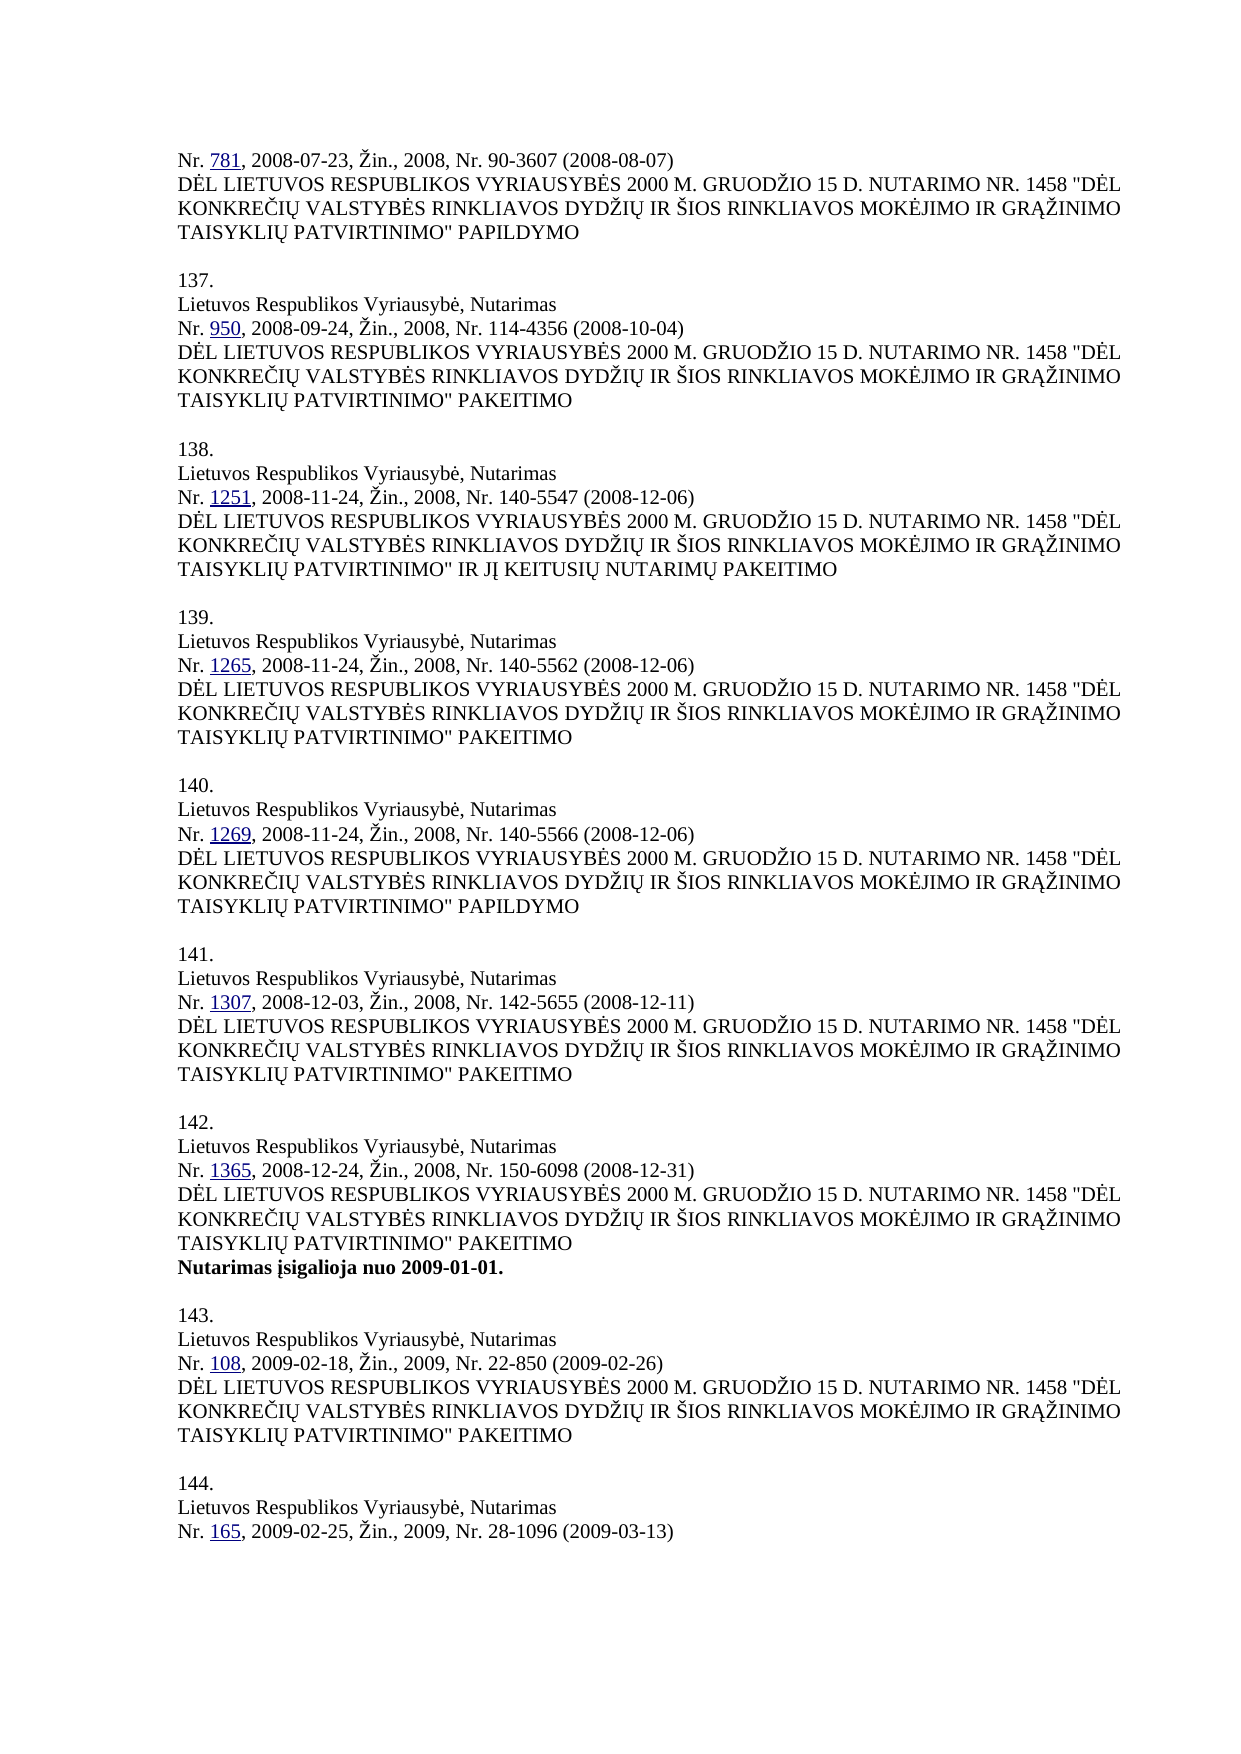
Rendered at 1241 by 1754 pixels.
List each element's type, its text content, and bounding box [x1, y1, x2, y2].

text 137. [177, 268, 1122, 292]
text Nr. 950, 2008-09-24, Žin., 2008, Nr. 114-4356 (2008-10-04) [177, 316, 1122, 340]
text Nr. 165, 2009-02-25, Žin., 2009, Nr. 28-1096 (2009-03-13) [177, 1519, 1122, 1543]
text Lietuvos Respublikos Vyriausybė, Nutarimas [177, 1495, 1122, 1519]
text Lietuvos Respublikos Vyriausybė, Nutarimas [177, 461, 1122, 484]
text 143. [177, 1303, 1122, 1327]
text DĖL LIETUVOS RESPUBLIKOS VYRIAUSYBĖS 2000 M. GRUODŽIO 15 D. NUTARIMO NR. 1458 "DĖL KONKREČIŲ VALSTYBĖS RINKLIAVOS DYDŽIŲ IR ŠIOS RINKLIAVOS MOKĖJIMO IR GRĄŽINIMO TAISYKLIŲ PATVIRTINIMO" PAKEITIMO [177, 1182, 1122, 1254]
text Nr. 1307, 2008-12-03, Žin., 2008, Nr. 142-5655 (2008-12-11) [177, 990, 1122, 1014]
text DĖL LIETUVOS RESPUBLIKOS VYRIAUSYBĖS 2000 M. GRUODŽIO 15 D. NUTARIMO NR. 1458 "DĖL KONKREČIŲ VALSTYBĖS RINKLIAVOS DYDŽIŲ IR ŠIOS RINKLIAVOS MOKĖJIMO IR GRĄŽINIMO TAISYKLIŲ PATVIRTINIMO" PAPILDYMO [177, 846, 1122, 918]
text 139. [177, 605, 1122, 629]
text DĖL LIETUVOS RESPUBLIKOS VYRIAUSYBĖS 2000 M. GRUODŽIO 15 D. NUTARIMO NR. 1458 "DĖL KONKREČIŲ VALSTYBĖS RINKLIAVOS DYDŽIŲ IR ŠIOS RINKLIAVOS MOKĖJIMO IR GRĄŽINIMO TAISYKLIŲ PATVIRTINIMO" PAKEITIMO [177, 340, 1122, 412]
text Lietuvos Respublikos Vyriausybė, Nutarimas [177, 292, 1122, 316]
text 138. [177, 436, 1122, 461]
text DĖL LIETUVOS RESPUBLIKOS VYRIAUSYBĖS 2000 M. GRUODŽIO 15 D. NUTARIMO NR. 1458 "DĖL KONKREČIŲ VALSTYBĖS RINKLIAVOS DYDŽIŲ IR ŠIOS RINKLIAVOS MOKĖJIMO IR GRĄŽINIMO TAISYKLIŲ PATVIRTINIMO" PAPILDYMO [177, 172, 1122, 244]
text Nr. 781, 2008-07-23, Žin., 2008, Nr. 90-3607 (2008-08-07) [177, 148, 1122, 172]
text Nutarimas įsigalioja nuo 2009-01-01. [177, 1254, 1122, 1279]
text Nr. 1365, 2008-12-24, Žin., 2008, Nr. 150-6098 (2008-12-31) [177, 1158, 1122, 1182]
text Lietuvos Respublikos Vyriausybė, Nutarimas [177, 966, 1122, 990]
text Lietuvos Respublikos Vyriausybė, Nutarimas [177, 1327, 1122, 1351]
text Nr. 108, 2009-02-18, Žin., 2009, Nr. 22-850 (2009-02-26) [177, 1351, 1122, 1375]
text 141. [177, 942, 1122, 966]
text Lietuvos Respublikos Vyriausybė, Nutarimas [177, 797, 1122, 821]
text 142. [177, 1110, 1122, 1134]
text DĖL LIETUVOS RESPUBLIKOS VYRIAUSYBĖS 2000 M. GRUODŽIO 15 D. NUTARIMO NR. 1458 "DĖL KONKREČIŲ VALSTYBĖS RINKLIAVOS DYDŽIŲ IR ŠIOS RINKLIAVOS MOKĖJIMO IR GRĄŽINIMO TAISYKLIŲ PATVIRTINIMO" IR JĮ KEITUSIŲ NUTARIMŲ PAKEITIMO [177, 509, 1122, 581]
text 140. [177, 773, 1122, 797]
text 144. [177, 1471, 1122, 1495]
text DĖL LIETUVOS RESPUBLIKOS VYRIAUSYBĖS 2000 M. GRUODŽIO 15 D. NUTARIMO NR. 1458 "DĖL KONKREČIŲ VALSTYBĖS RINKLIAVOS DYDŽIŲ IR ŠIOS RINKLIAVOS MOKĖJIMO IR GRĄŽINIMO TAISYKLIŲ PATVIRTINIMO" PAKEITIMO [177, 1375, 1122, 1447]
text DĖL LIETUVOS RESPUBLIKOS VYRIAUSYBĖS 2000 M. GRUODŽIO 15 D. NUTARIMO NR. 1458 "DĖL KONKREČIŲ VALSTYBĖS RINKLIAVOS DYDŽIŲ IR ŠIOS RINKLIAVOS MOKĖJIMO IR GRĄŽINIMO TAISYKLIŲ PATVIRTINIMO" PAKEITIMO [177, 1014, 1122, 1086]
text Lietuvos Respublikos Vyriausybė, Nutarimas [177, 629, 1122, 653]
text Nr. 1269, 2008-11-24, Žin., 2008, Nr. 140-5566 (2008-12-06) [177, 821, 1122, 846]
text Nr. 1251, 2008-11-24, Žin., 2008, Nr. 140-5547 (2008-12-06) [177, 484, 1122, 509]
text Lietuvos Respublikos Vyriausybė, Nutarimas [177, 1134, 1122, 1158]
text Nr. 1265, 2008-11-24, Žin., 2008, Nr. 140-5562 (2008-12-06) [177, 653, 1122, 677]
text DĖL LIETUVOS RESPUBLIKOS VYRIAUSYBĖS 2000 M. GRUODŽIO 15 D. NUTARIMO NR. 1458 "DĖL KONKREČIŲ VALSTYBĖS RINKLIAVOS DYDŽIŲ IR ŠIOS RINKLIAVOS MOKĖJIMO IR GRĄŽINIMO TAISYKLIŲ PATVIRTINIMO" PAKEITIMO [177, 677, 1122, 749]
